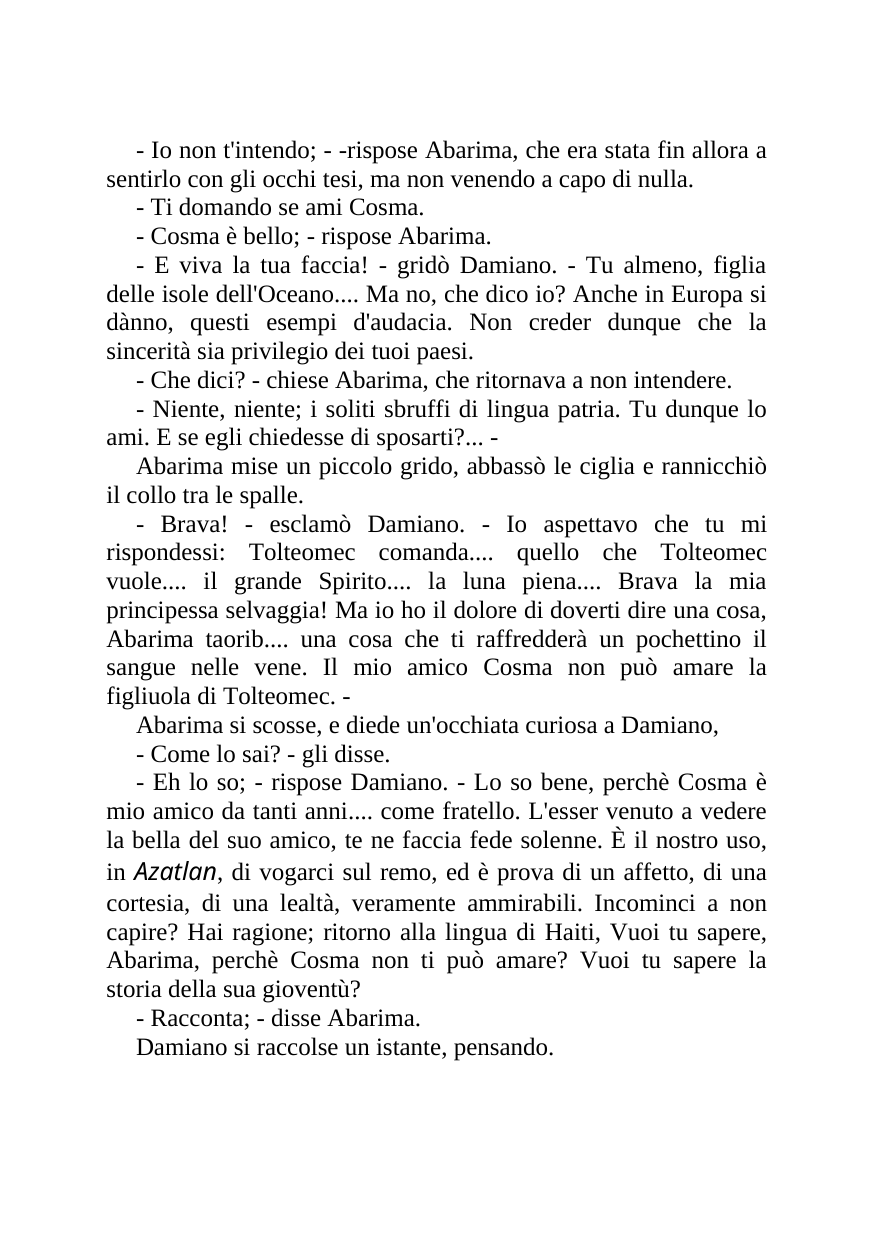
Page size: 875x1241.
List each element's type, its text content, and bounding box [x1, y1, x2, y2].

text - Ti domando se ami Cosma. [106, 192, 768, 221]
text - Brava! - esclamò Damiano. - Io aspettavo che tu mi rispondessi: Tolteomec comanda.... quello che Tolteomec vuole.... il grande Spirito.... la luna piena.... Brava la mia principessa selvaggia! Ma io ho il dolore di doverti dire una cosa, Abarima taorib.... una cosa che ti raffredderà un pochettino il sangue nelle vene. Il mio amico Cosma non può amare la figliuola di Tolteomec. - [106, 509, 768, 710]
text - Eh lo so; - rispose Damiano. - Lo so bene, perchè Cosma è mio amico da tanti anni.... come fratello. L'esser venuto a vedere la bella del suo amico, te ne faccia fede solenne. È il nostro uso, in Azatlan, di vogarci sul remo, ed è prova di un affetto, di una cortesia, di una lealtà, veramente ammirabili. Incominci a non capire? Hai ragione; ritorno alla lingua di Haiti, Vuoi tu sapere, Abarima, perchè Cosma non ti può amare? Vuoi tu sapere la storia della sua gioventù? [106, 767, 768, 1003]
text - Come lo sai? - gli disse. [106, 739, 768, 767]
text Abarima si scosse, e diede un'occhiata curiosa a Damiano, [106, 710, 768, 739]
text - Niente, niente; i soliti sbruffi di lingua patria. Tu dunque lo ami. E se egli chiedesse di sposarti?... - [106, 394, 768, 451]
text - Che dici? - chiese Abarima, che ritornava a non intendere. [106, 365, 768, 394]
text Abarima mise un piccolo grido, abbassò le ciglia e rannicchiò il collo tra le spalle. [106, 451, 768, 509]
text - Racconta; - disse Abarima. [106, 1003, 768, 1032]
text - E viva la tua faccia! - gridò Damiano. - Tu almeno, figlia delle isole dell'Oceano.... Ma no, che dico io? Anche in Europa si dànno, questi esempi d'audacia. Non creder dunque che la sincerità sia privilegio dei tuoi paesi. [106, 250, 768, 365]
text - Io non t'intendo; - -rispose Abarima, che era stata fin allora a sentirlo con gli occhi tesi, ma non venendo a capo di nulla. [106, 135, 768, 192]
text Damiano si raccolse un istante, pensando. [106, 1032, 768, 1060]
text - Cosma è bello; - rispose Abarima. [106, 221, 768, 250]
